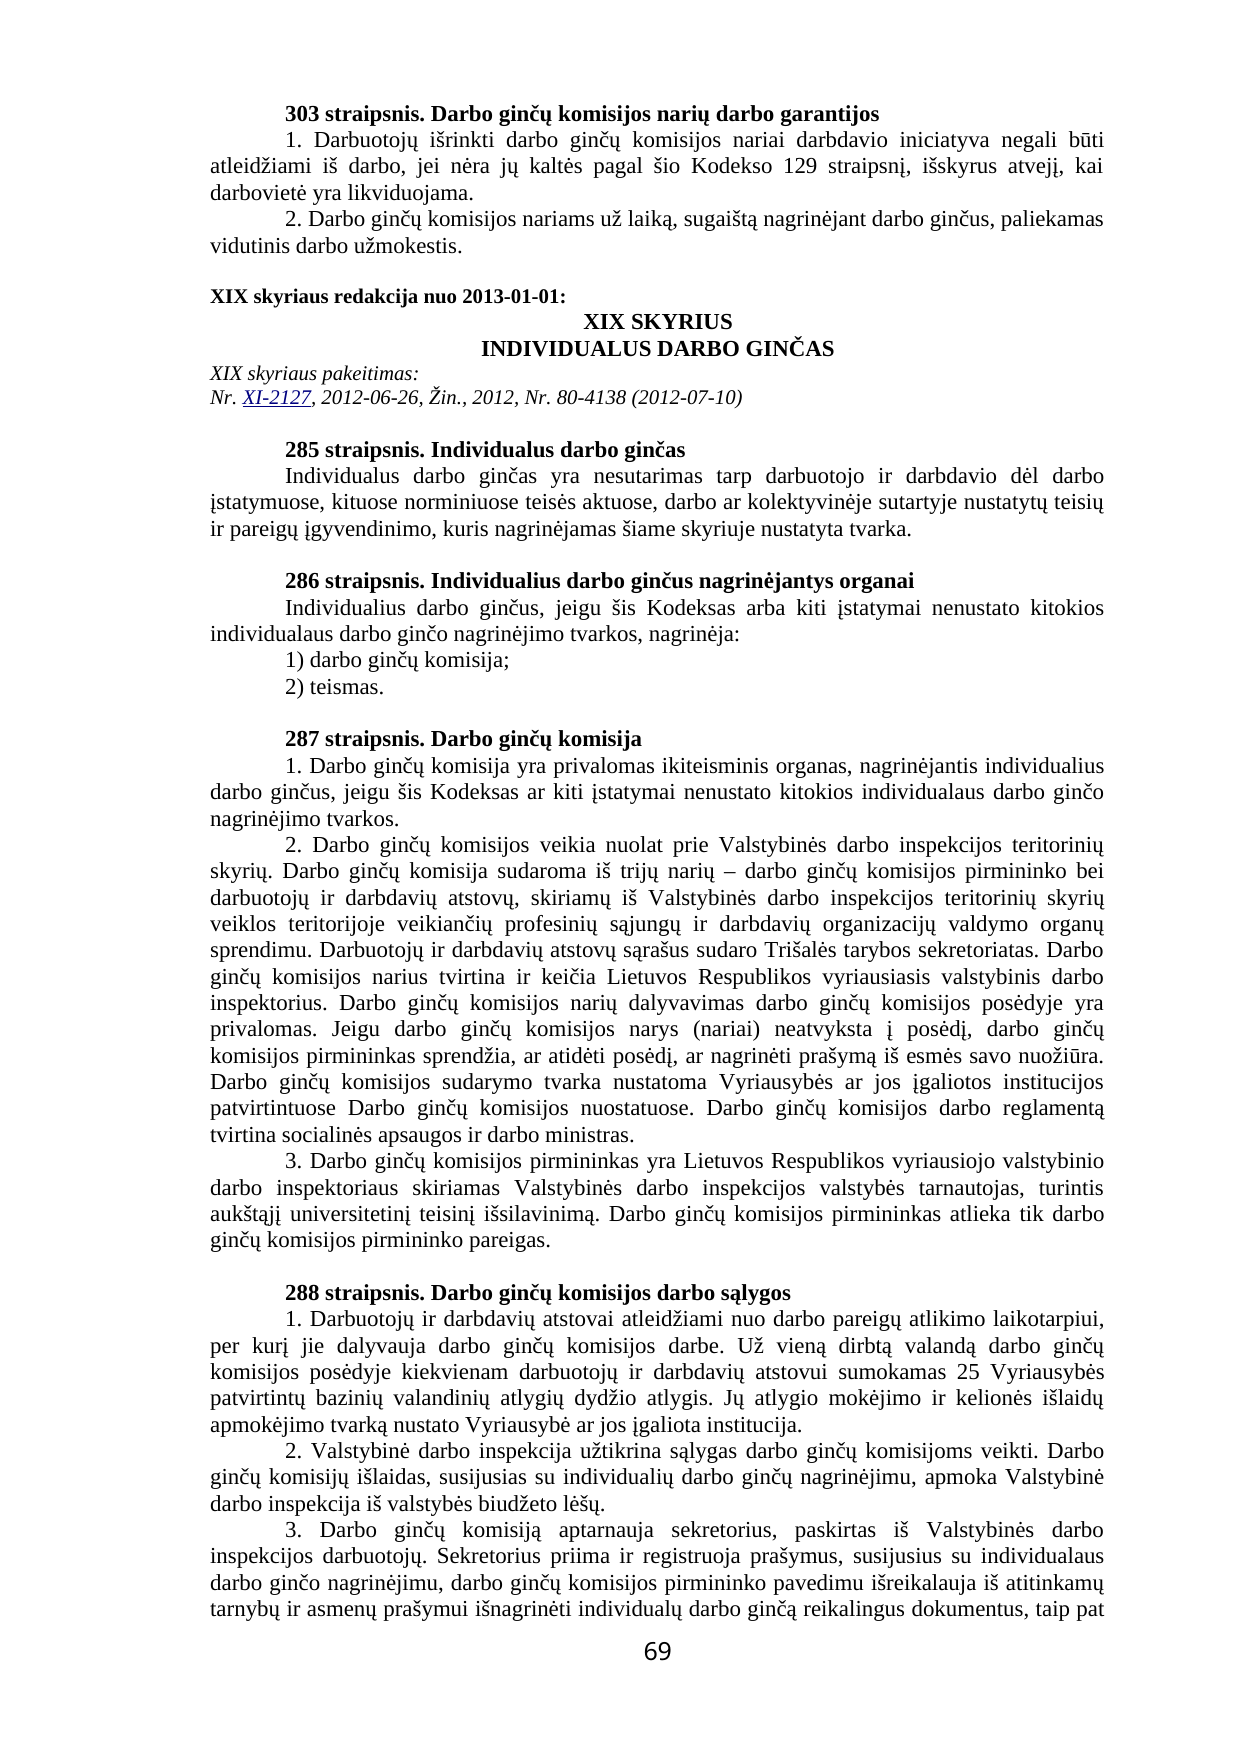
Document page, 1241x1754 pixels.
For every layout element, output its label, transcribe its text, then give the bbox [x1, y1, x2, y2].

text 2) teismas. [210, 673, 1106, 699]
text Individualus darbo ginčas yra nesutarimas tarp darbuotojo ir darbdavio dėl darbo įstatymuose, kituose norminiuose teisės aktuose, darbo ar kolektyvinėje sutartyje nustatytų teisių ir pareigų įgyvendinimo, kuris nagrinėjamas šiame skyriuje nustatyta tvarka. [210, 462, 1106, 541]
text 1) darbo ginčų komisija; [210, 646, 1106, 673]
text Nr. XI-2127, 2012-06-26, Žin., 2012, Nr. 80-4138 (2012-07-10) [210, 385, 1106, 409]
text XIX skyriaus pakeitimas: [210, 361, 1106, 385]
text 1. Darbo ginčų komisija yra privalomas ikiteisminis organas, nagrinėjantis individualius darbo ginčus, jeigu šis Kodeksas ar kiti įstatymai nenustato kitokios individualaus darbo ginčo nagrinėjimo tvarkos. [210, 752, 1106, 831]
text 1. Darbuotojų ir darbdavių atstovai atleidžiami nuo darbo pareigų atlikimo laikotarpiui, per kurį jie dalyvauja darbo ginčų komisijos darbe. Už vieną dirbtą valandą darbo ginčų komisijos posėdyje kiekvienam darbuotojų ir darbdavių atstovui sumokamas 25 Vyriausybės patvirtintų bazinių valandinių atlygių dydžio atlygis. Jų atlygio mokėjimo ir kelionės išlaidų apmokėjimo tvarką nustato Vyriausybė ar jos įgaliota institucija. [210, 1305, 1106, 1437]
text Individualius darbo ginčus, jeigu šis Kodeksas arba kiti įstatymai nenustato kitokios individualaus darbo ginčo nagrinėjimo tvarkos, nagrinėja: [210, 594, 1106, 646]
text 287 straipsnis. Darbo ginčų komisija [210, 726, 1106, 752]
text 285 straipsnis. Individualus darbo ginčas [210, 436, 1106, 462]
text XIX SKYRIUS [210, 308, 1106, 335]
text 286 straipsnis. Individualius darbo ginčus nagrinėjantys organai [210, 567, 1106, 594]
text 303 straipsnis. Darbo ginčų komisijos narių darbo garantijos [210, 100, 1106, 126]
text 3. Darbo ginčų komisijos pirmininkas yra Lietuvos Respublikos vyriausiojo valstybinio darbo inspektoriaus skiriamas Valstybinės darbo inspekcijos valstybės tarnautojas, turintis aukštąjį universitetinį teisinį išsilavinimą. Darbo ginčų komisijos pirmininkas atlieka tik darbo ginčų komisijos pirmininko pareigas. [210, 1147, 1106, 1253]
text 2. Darbo ginčų komisijos veikia nuolat prie Valstybinės darbo inspekcijos teritorinių skyrių. Darbo ginčų komisija sudaroma iš trijų narių – darbo ginčų komisijos pirmininko bei darbuotojų ir darbdavių atstovų, skiriamų iš Valstybinės darbo inspekcijos teritorinių skyrių veiklos teritorijoje veikiančių profesinių sąjungų ir darbdavių organizacijų valdymo organų sprendimu. Darbuotojų ir darbdavių atstovų sąrašus sudaro Trišalės tarybos sekretoriatas. Darbo ginčų komisijos narius tvirtina ir keičia Lietuvos Respublikos vyriausiasis valstybinis darbo inspektorius. Darbo ginčų komisijos narių dalyvavimas darbo ginčų komisijos posėdyje yra privalomas. Jeigu darbo ginčų komisijos narys (nariai) neatvyksta į posėdį, darbo ginčų komisijos pirmininkas sprendžia, ar atidėti posėdį, ar nagrinėti prašymą iš esmės savo nuožiūra. Darbo ginčų komisijos sudarymo tvarka nustatoma Vyriausybės ar jos įgaliotos institucijos patvirtintuose Darbo ginčų komisijos nuostatuose. Darbo ginčų komisijos darbo reglamentą tvirtina socialinės apsaugos ir darbo ministras. [210, 831, 1106, 1147]
text 3. Darbo ginčų komisiją aptarnauja sekretorius, paskirtas iš Valstybinės darbo inspekcijos darbuotojų. Sekretorius priima ir registruoja prašymus, susijusius su individualaus darbo ginčo nagrinėjimu, darbo ginčų komisijos pirmininko pavedimu išreikalauja iš atitinkamų tarnybų ir asmenų prašymui išnagrinėti individualų darbo ginčą reikalingus dokumentus, taip pat [210, 1516, 1106, 1622]
text INDIVIDUALUS DARBO GINČAS [210, 335, 1106, 361]
text 2. Valstybinė darbo inspekcija užtikrina sąlygas darbo ginčų komisijoms veikti. Darbo ginčų komisijų išlaidas, susijusias su individualių darbo ginčų nagrinėjimu, apmoka Valstybinė darbo inspekcija iš valstybės biudžeto lėšų. [210, 1437, 1106, 1516]
text XIX skyriaus redakcija nuo 2013-01-01: [210, 284, 1106, 308]
text 288 straipsnis. Darbo ginčų komisijos darbo sąlygos [210, 1279, 1106, 1305]
text 1. Darbuotojų išrinkti darbo ginčų komisijos nariai darbdavio iniciatyva negali būti atleidžiami iš darbo, jei nėra jų kaltės pagal šio Kodekso 129 straipsnį, išskyrus atvejį, kai darbovietė yra likviduojama. [210, 126, 1106, 205]
text 2. Darbo ginčų komisijos nariams už laiką, sugaištą nagrinėjant darbo ginčus, paliekamas vidutinis darbo užmokestis. [210, 205, 1106, 258]
